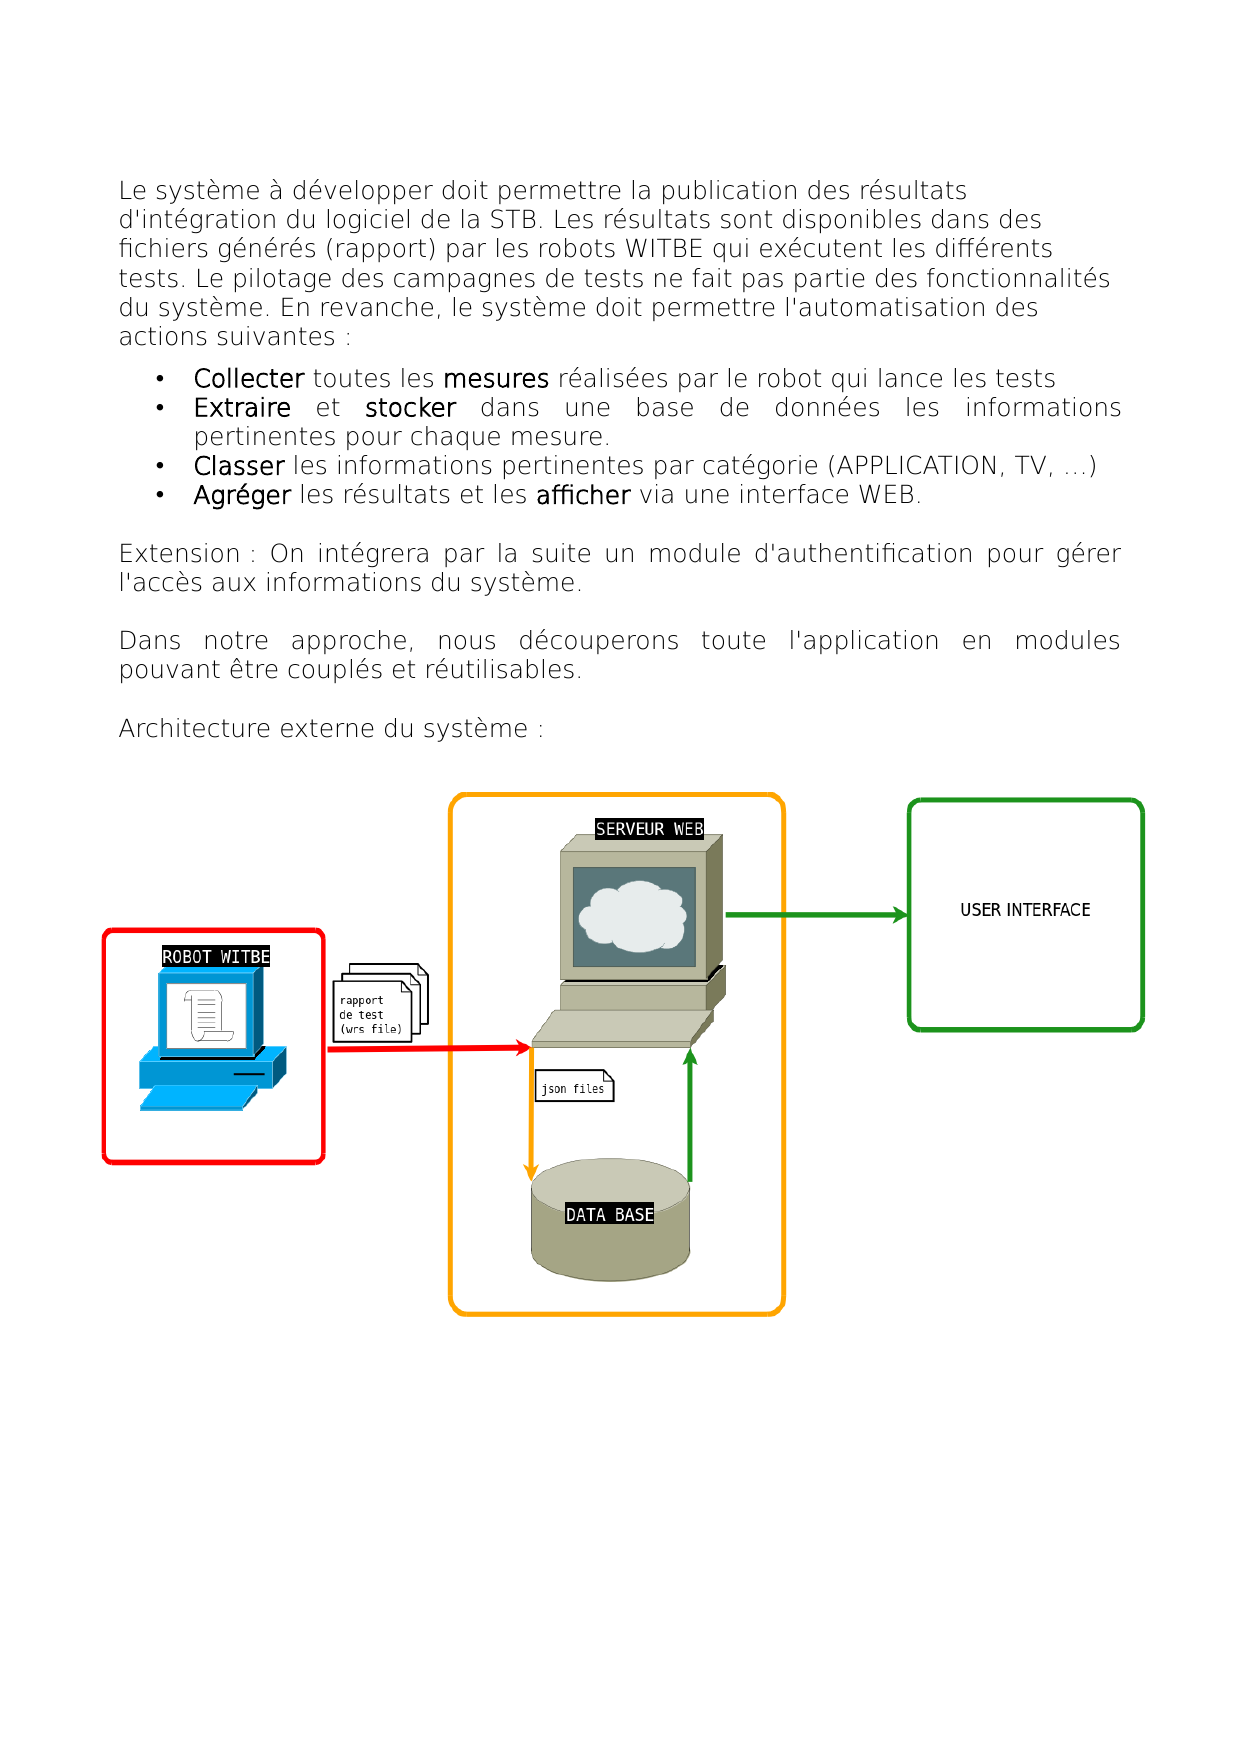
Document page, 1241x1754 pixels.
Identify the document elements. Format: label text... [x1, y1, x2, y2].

text Le système à développer doit permettre la publication des résultats d'intégration du logiciel de la STB. Les résultats sont disponibles dans des fichiers générés (rapport) par les robots WITBE qui exécutent les différents tests. Le pilotage des campagnes de tests ne fait pas partie des fonctionnalités du système. En revanche, le système doit permettre l'automatisation des actions suivantes : [118, 176, 1122, 351]
list Agréger les résultats et les afficher via une interface WEB. [156, 481, 1122, 510]
text Dans notre approche, nous découperons toute l'application en modules pouvant être couplés et réutilisables. [118, 626, 1122, 685]
list Extraire et stocker dans une base de données les informations pertinentes pour chaque mesure. [156, 393, 1122, 451]
picture [101, 792, 1146, 1317]
list Collecter toutes les mesures réalisées par le robot qui lance les tests [156, 364, 1122, 393]
text Extension : On intégrera par la suite un module d'authentification pour gérer l'accès aux informations du système. [118, 539, 1122, 597]
text Architecture externe du système : [118, 714, 1122, 743]
list Classer les informations pertinentes par catégorie (APPLICATION, TV, …) [156, 451, 1122, 481]
